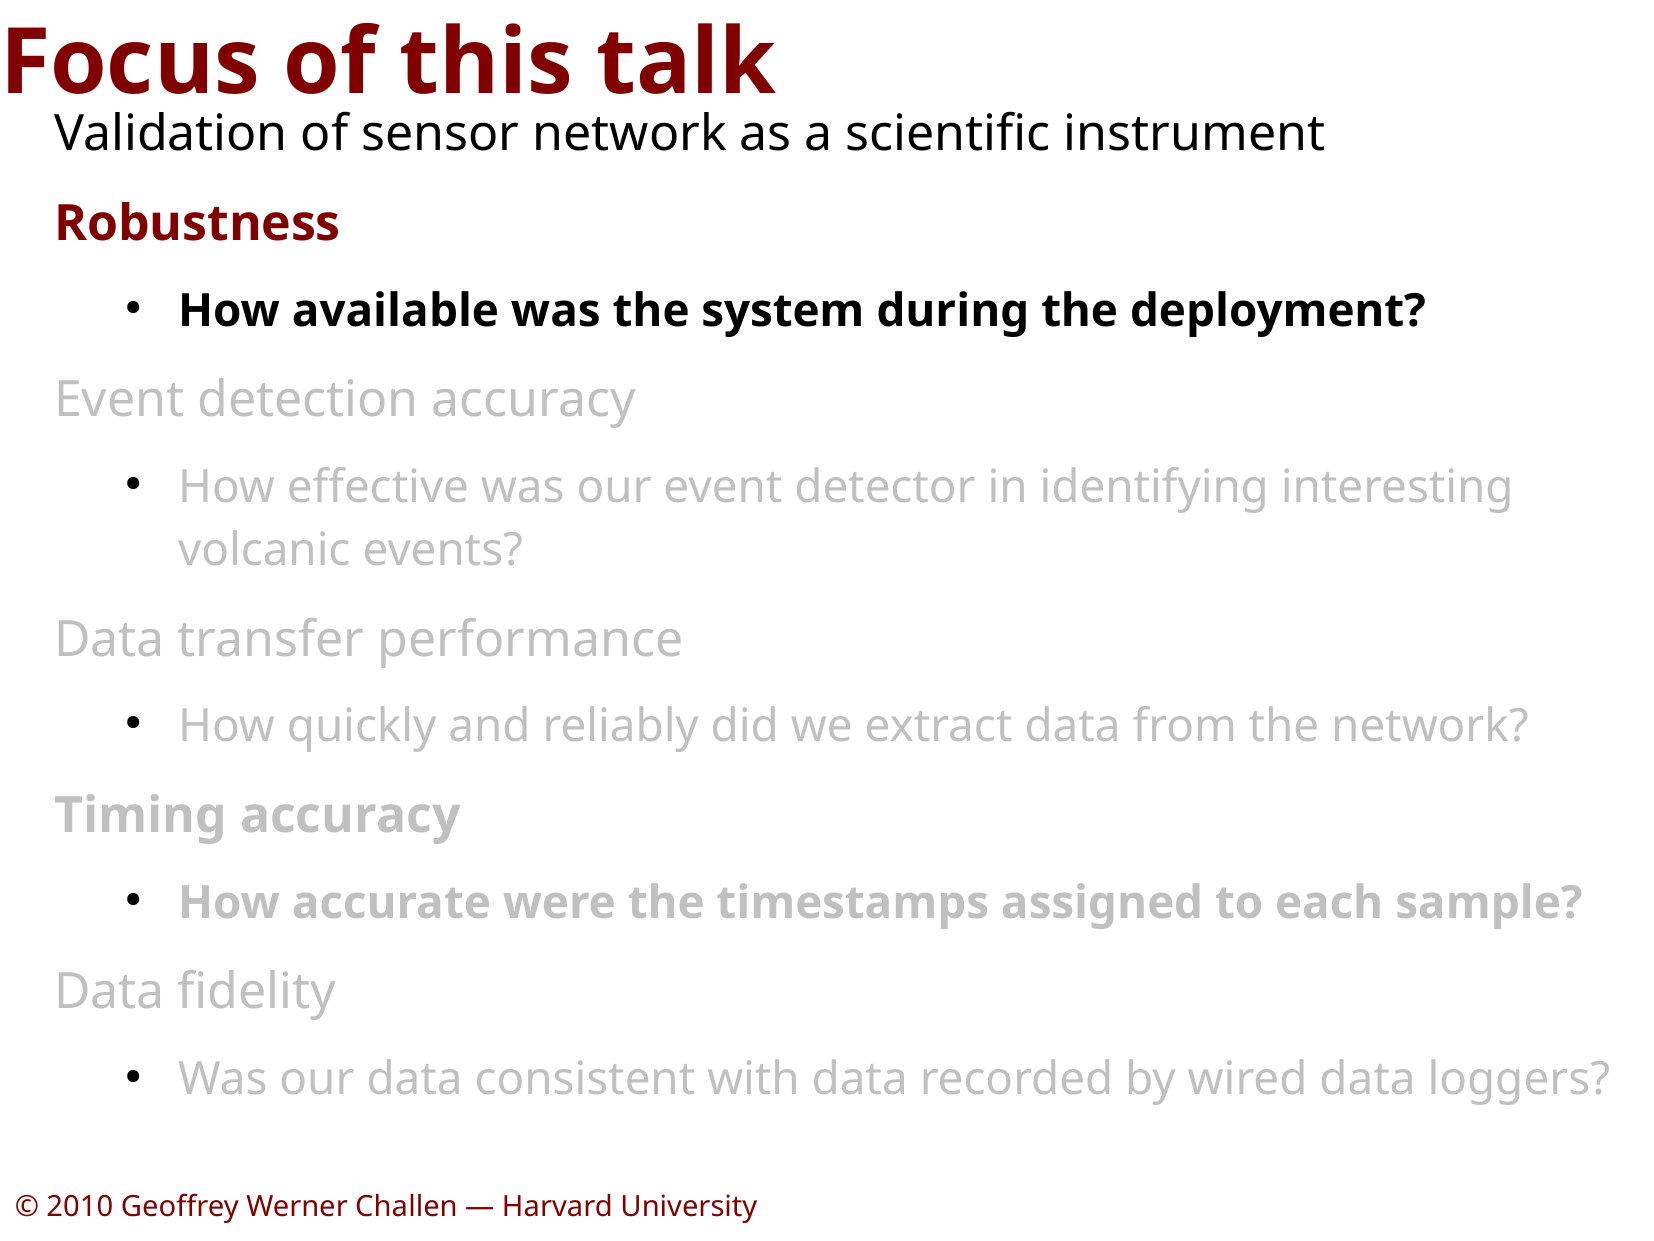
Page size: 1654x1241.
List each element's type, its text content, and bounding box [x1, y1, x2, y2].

list Validation of sensor network as a scientific instrument Robustness How available was the system during the deployment? Event detection accuracy How effective was our event detector in identifying interesting volcanic events? Data transfer performance How quickly and reliably did we extract data from the network? Timing accuracy How accurate were the timestamps assigned to each sample? Data fidelity Was our data consistent with data recorded by wired data loggers? [36, 96, 1614, 1169]
title Focus of this talk [0, 0, 1654, 117]
